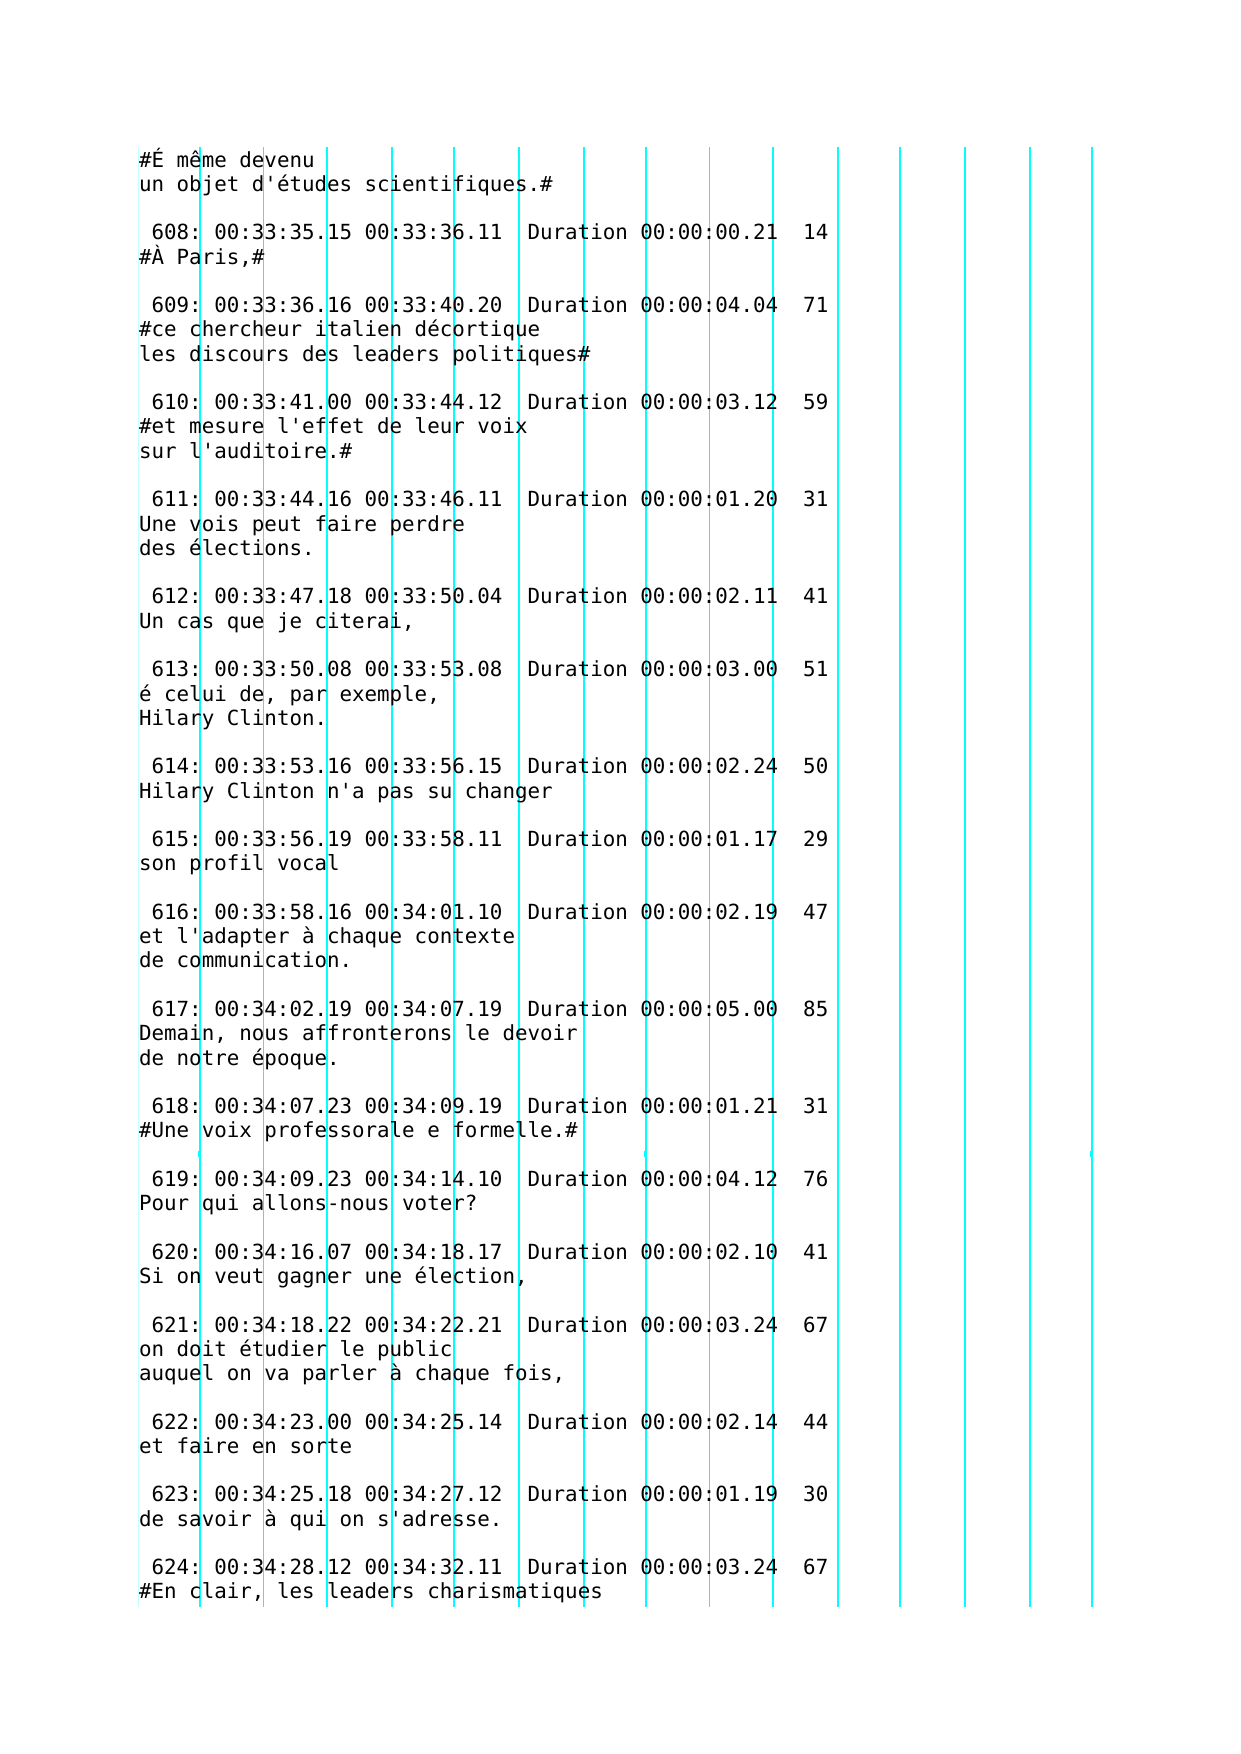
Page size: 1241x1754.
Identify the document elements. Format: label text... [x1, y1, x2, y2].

text un objet d'études scientifiques.# [139, 172, 1101, 196]
text Une vois peut faire perdre [139, 512, 1101, 536]
text 609: 00:33:36.16 00:33:40.20 Duration 00:00:04.04 71 [139, 293, 1101, 317]
text son profil vocal [139, 851, 1101, 876]
text é celui de, par exemple, [139, 682, 1101, 706]
text de communication. [139, 948, 1101, 973]
text #Une voix professorale e formelle.# [139, 1118, 1101, 1143]
text 614: 00:33:53.16 00:33:56.15 Duration 00:00:02.24 50 [139, 754, 1101, 779]
text de savoir à qui on s'adresse. [139, 1507, 1101, 1531]
text 613: 00:33:50.08 00:33:53.08 Duration 00:00:03.00 51 [139, 657, 1101, 682]
text 621: 00:34:18.22 00:34:22.21 Duration 00:00:03.24 67 [139, 1313, 1101, 1337]
text 608: 00:33:35.15 00:33:36.11 Duration 00:00:00.21 14 [139, 220, 1101, 245]
text Demain, nous affronterons le devoir [139, 1021, 1101, 1046]
text Pour qui allons-nous voter? [139, 1191, 1101, 1216]
text Un cas que je citerai, [139, 609, 1101, 633]
text 620: 00:34:16.07 00:34:18.17 Duration 00:00:02.10 41 [139, 1240, 1101, 1264]
text 623: 00:34:25.18 00:34:27.12 Duration 00:00:01.19 30 [139, 1482, 1101, 1507]
text on doit étudier le public [139, 1337, 1101, 1361]
picture [138, 147, 1102, 1607]
text #É même devenu [139, 148, 1101, 172]
text #ce chercheur italien décortique [139, 317, 1101, 342]
text Hilary Clinton. [139, 706, 1101, 730]
text 617: 00:34:02.19 00:34:07.19 Duration 00:00:05.00 85 [139, 997, 1101, 1021]
text de notre époque. [139, 1046, 1101, 1070]
text 616: 00:33:58.16 00:34:01.10 Duration 00:00:02.19 47 [139, 900, 1101, 924]
text et l'adapter à chaque contexte [139, 924, 1101, 948]
text 624: 00:34:28.12 00:34:32.11 Duration 00:00:03.24 67 [139, 1555, 1101, 1579]
text Si on veut gagner une élection, [139, 1264, 1101, 1288]
text 622: 00:34:23.00 00:34:25.14 Duration 00:00:02.14 44 [139, 1410, 1101, 1434]
text #et mesure l'effet de leur voix [139, 414, 1101, 439]
text 612: 00:33:47.18 00:33:50.04 Duration 00:00:02.11 41 [139, 584, 1101, 609]
text et faire en sorte [139, 1434, 1101, 1458]
text les discours des leaders politiques# [139, 342, 1101, 366]
text #En clair, les leaders charismatiques [139, 1579, 1101, 1604]
text 619: 00:34:09.23 00:34:14.10 Duration 00:00:04.12 76 [139, 1167, 1101, 1191]
text 610: 00:33:41.00 00:33:44.12 Duration 00:00:03.12 59 [139, 390, 1101, 414]
text 615: 00:33:56.19 00:33:58.11 Duration 00:00:01.17 29 [139, 827, 1101, 851]
text des élections. [139, 536, 1101, 560]
text auquel on va parler à chaque fois, [139, 1361, 1101, 1385]
text sur l'auditoire.# [139, 439, 1101, 463]
text 618: 00:34:07.23 00:34:09.19 Duration 00:00:01.21 31 [139, 1094, 1101, 1118]
text #À Paris,# [139, 245, 1101, 269]
text 611: 00:33:44.16 00:33:46.11 Duration 00:00:01.20 31 [139, 487, 1101, 512]
text Hilary Clinton n'a pas su changer [139, 779, 1101, 803]
